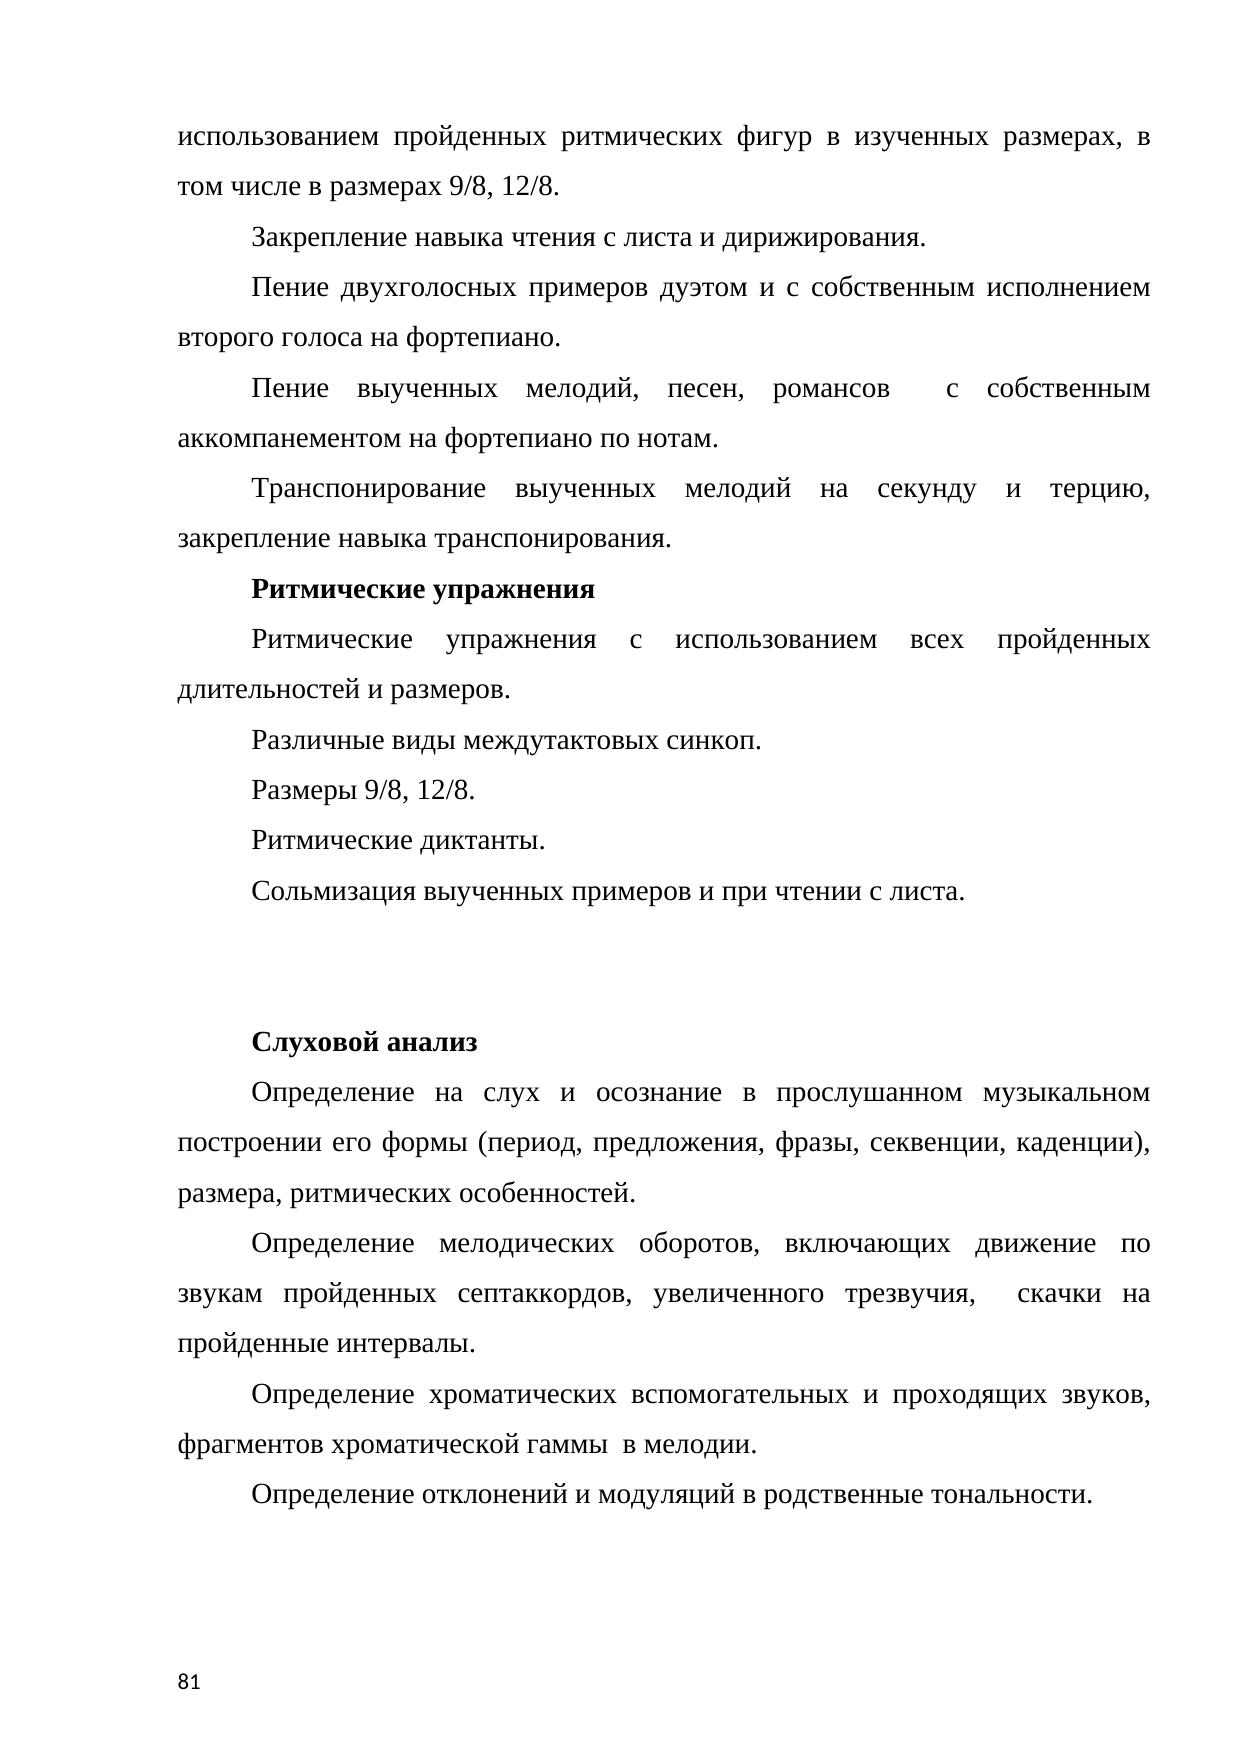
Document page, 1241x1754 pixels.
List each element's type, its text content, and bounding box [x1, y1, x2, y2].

text Закрепление навыка чтения с листа и дирижирования. [177, 219, 1152, 252]
text использованием пройденных ритмических фигур в изученных размерах, в том числе в размерах 9/8, 12/8. [177, 118, 1152, 202]
text Определение отклонений и модуляций в родственные тональности. [177, 1477, 1152, 1510]
text Пение выученных мелодий, песен, романсов с собственным аккомпанементом на фортепиано по нотам. [177, 370, 1152, 453]
text Ритмические упражнения с использованием всех пройденных длительностей и размеров. [177, 621, 1152, 705]
text Определение мелодических оборотов, включающих движение по звукам пройденных септаккордов, увеличенного трезвучия, скачки на пройденные интервалы. [177, 1225, 1152, 1359]
text Ритмические диктанты. [177, 822, 1152, 856]
text Слуховой анализ [177, 1024, 1152, 1057]
text Сольмизация выученных примеров и при чтении с листа. [177, 873, 1152, 906]
text Размеры 9/8, 12/8. [177, 772, 1152, 806]
text Различные виды междутактовых синкоп. [177, 722, 1152, 755]
text Определение на слух и осознание в прослушанном музыкальном построении его формы (период, предложения, фразы, секвенции, каденции), размера, ритмических особенностей. [177, 1074, 1152, 1208]
text Определение хроматических вспомогательных и проходящих звуков, фрагментов хроматической гаммы в мелодии. [177, 1376, 1152, 1460]
text Пение двухголосных примеров дуэтом и с собственным исполнением второго голоса на фортепиано. [177, 269, 1152, 353]
text Транспонирование выученных мелодий на секунду и терцию, закрепление навыка транспонирования. [177, 470, 1152, 554]
text Ритмические упражнения [177, 571, 1152, 604]
